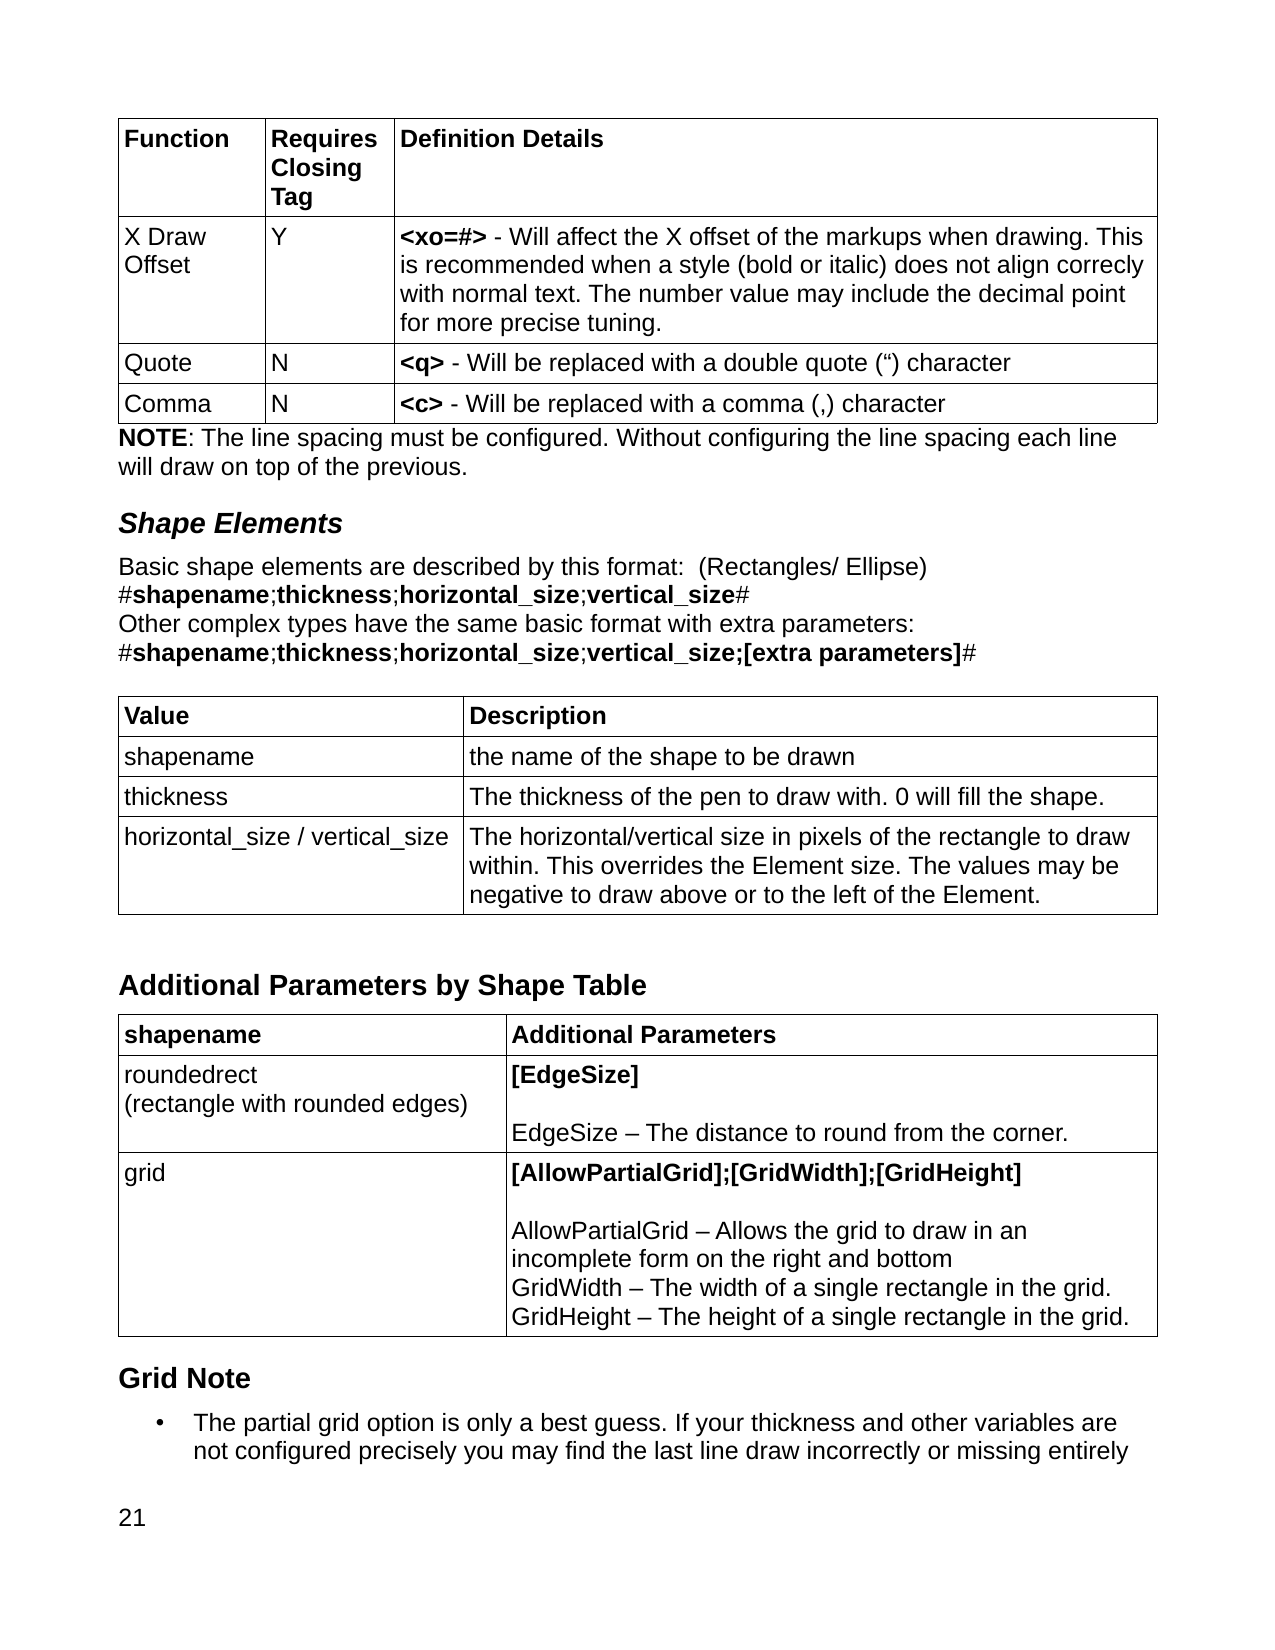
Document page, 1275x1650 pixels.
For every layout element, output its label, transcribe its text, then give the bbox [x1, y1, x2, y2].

table_cell X Draw Offset [119, 217, 265, 342]
table_cell the name of the shape to be drawn [464, 737, 1157, 776]
list The partial grid option is only a best guess. If your thickness and other variables are not configured precisely you may find the last line draw incorrectly or missing entirely [156, 1407, 1157, 1465]
table_cell shapename [119, 737, 463, 776]
table_cell horizontal_size / vertical_size [119, 817, 463, 914]
table_cell The thickness of the pen to draw with. 0 will fill the shape. [464, 777, 1157, 816]
table_cell Comma [119, 384, 265, 423]
table_cell <xo=#> - Will affect the X offset of the markups when drawing. This is recommended when a style (bold or italic) does not align correcly with normal text. The number value may include the decimal point for more precise tuning. [395, 217, 1157, 342]
table_cell <c> - Will be replaced with a comma (,) character [395, 384, 1157, 423]
table_header Additional Parameters [507, 1015, 1157, 1054]
table_cell The horizontal/vertical size in pixels of the rectangle to draw within. This overrides the Element size. The values may be negative to draw above or to the left of the Element. [464, 817, 1157, 914]
table_cell thickness [119, 777, 463, 816]
table_cell [EdgeSize] EdgeSize – The distance to round from the corner. [507, 1056, 1157, 1152]
table_header Requires Closing Tag [266, 119, 394, 216]
subtitle Additional Parameters by Shape Table [118, 968, 1157, 1002]
table_cell Y [266, 217, 394, 342]
table_cell <q> - Will be replaced with a double quote (“) character [395, 344, 1157, 383]
text NOTE: The line spacing must be configured. Without configuring the line spacing each line will draw on top of the previous. [118, 424, 1157, 481]
table_cell N [266, 384, 394, 423]
table_cell roundedrect (rectangle with rounded edges) [119, 1056, 506, 1152]
text #shapename;thickness;horizontal_size;vertical_size;[extra parameters]# [118, 638, 1157, 667]
table_cell [AllowPartialGrid];[GridWidth];[GridHeight] AllowPartialGrid – Allows the grid to draw in an incomplete form on the right and bottom GridWidth – The width of a single rectangle in the grid. GridHeight – The height of a single rectangle in the grid. [507, 1153, 1157, 1336]
table_header Function [119, 119, 265, 216]
text #shapename;thickness;horizontal_size;vertical_size# [118, 581, 1157, 609]
table_header Definition Details [395, 119, 1157, 216]
text Other complex types have the same basic format with extra parameters: [118, 609, 1157, 638]
table_header Description [464, 697, 1157, 736]
subtitle Shape Elements [118, 506, 1157, 539]
subtitle Grid Note [118, 1361, 1157, 1395]
text Basic shape elements are described by this format: (Rectangles/ Ellipse) [118, 552, 1157, 581]
table_header Value [119, 697, 463, 736]
table_cell Quote [119, 344, 265, 383]
table_cell N [266, 344, 394, 383]
table_header shapename [119, 1015, 506, 1054]
table_cell grid [119, 1153, 506, 1336]
